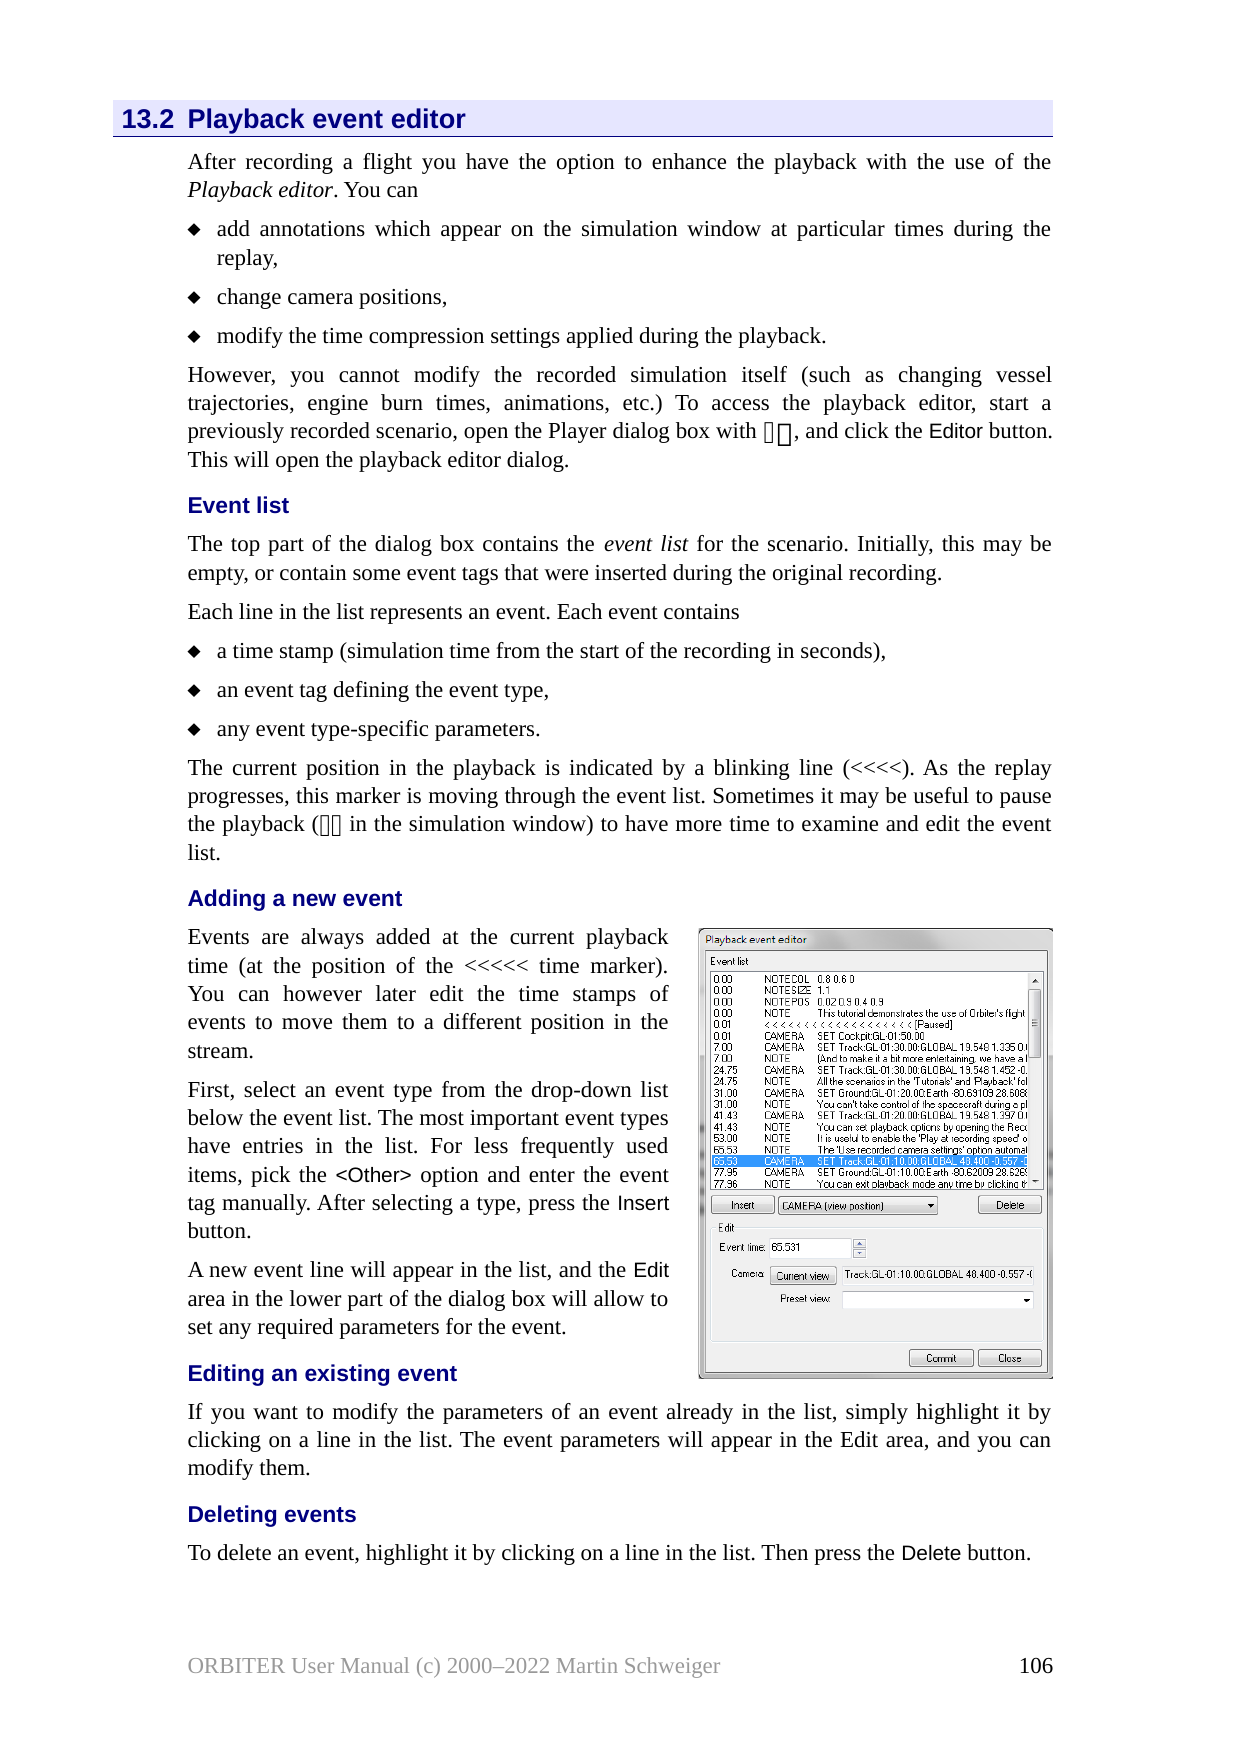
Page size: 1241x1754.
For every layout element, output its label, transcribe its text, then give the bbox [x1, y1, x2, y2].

picture [698, 928, 1053, 1379]
subtitle Editing an existing event [187, 1359, 1053, 1386]
list any event type-specific parameters. [187, 713, 1053, 742]
text If you want to modify the parameters of an event already in the list, simply highlight it by clicking on a line in the list. The event parameters will appear in the Edit area, and you can modify them. [187, 1397, 1053, 1482]
list a time stamp (simulation time from the start of the recording in seconds), [187, 636, 1053, 664]
list change camera positions, [187, 282, 1053, 310]
text A new event line will appear in the list, and the Edit area in the lower part of the dialog box will allow to set any required parameters for the event. [187, 1255, 698, 1340]
text After recording a flight you have the option to enhance the playback with the use of the Playback editor. You can [187, 147, 1053, 204]
subtitle Deleting events [187, 1501, 1053, 1527]
text To delete an event, highlight it by clicking on a line in the list. Then press the Delete button. [187, 1538, 1053, 1566]
text First, select an event type from the drop-down list below the event list. The most important event types have entries in the list. For less frequently used items, pick the <Other> option and enter the event tag manually. After selecting a type, press the Insert button. [187, 1074, 698, 1244]
list modify the time compression settings applied during the playback. [187, 321, 1053, 349]
text Events are always added at the current playback time (at the position of the <<<<< time marker). You can however later edit the time stamps of events to move them to a different position in the stream. [187, 922, 1053, 1064]
subtitle Adding a new event [187, 885, 1053, 912]
text However, you cannot modify the recorded simulation itself (such as changing vessel trajectories, engine burn times, animations, etc.) To access the playback editor, start a previously recorded scenario, open the Player dialog box with , and click the Editor button. This will open the playback editor dialog. [187, 359, 1053, 473]
list an event tag defining the event type, [187, 674, 1053, 703]
text Each line in the list represents an event. Each event contains [187, 597, 1053, 625]
list add annotations which appear on the simulation window at particular times during the replay, [187, 214, 1053, 271]
subtitle Playback event editor [113, 100, 1053, 136]
subtitle Event list [187, 492, 1053, 519]
text The current position in the playback is indicated by a blinking line (<<<<). As the replay progresses, this marker is moving through the event list. Sometimes it may be useful to pause the playback ( in the simulation window) to have more time to examine and edit the event list. [187, 752, 1053, 866]
text The top part of the dialog box contains the event list for the scenario. Initially, this may be empty, or contain some event tags that were inserted during the original recording. [187, 529, 1053, 586]
